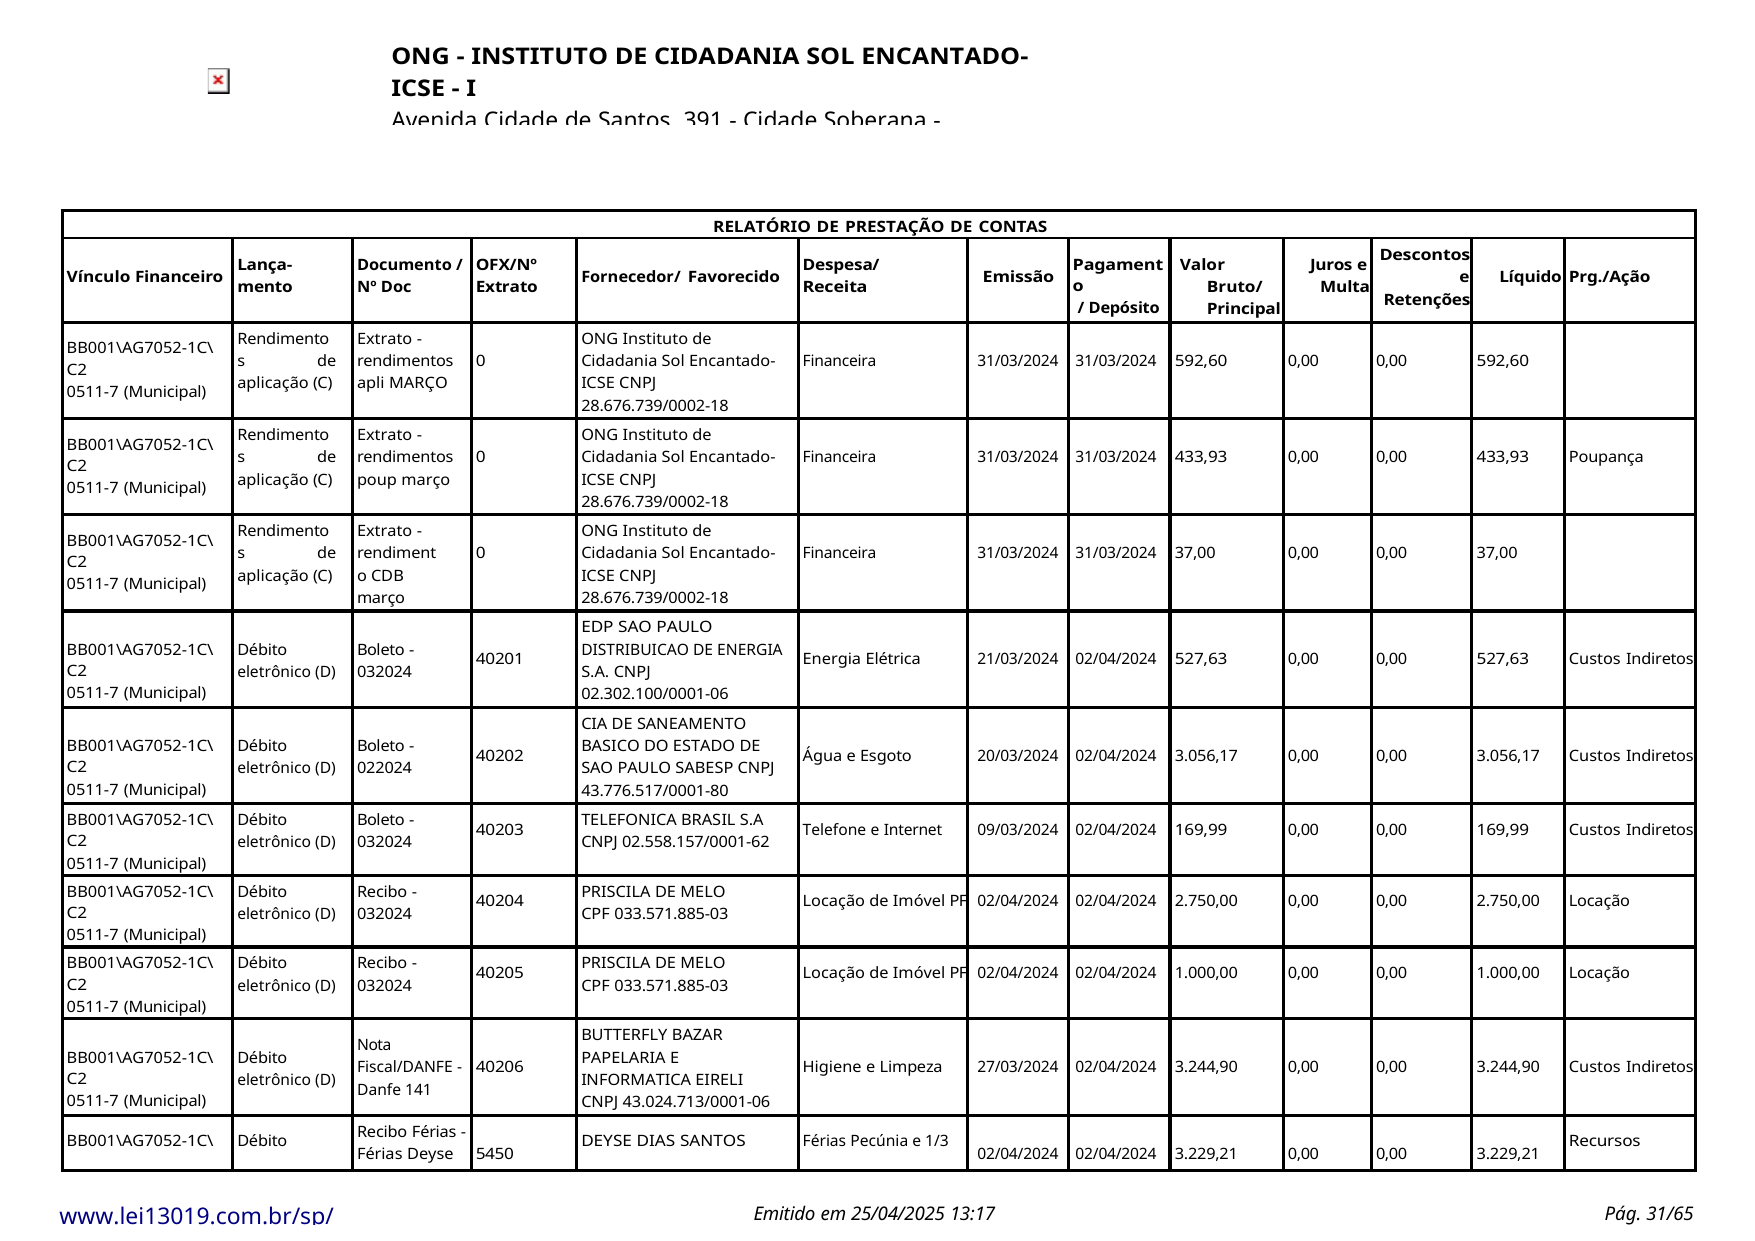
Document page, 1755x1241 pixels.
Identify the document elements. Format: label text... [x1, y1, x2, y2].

table_cell BB001\AG7052-1C\C2 0511-7 (Municipal) [64, 420, 231, 513]
table_cell TELEFONICA BRASIL S.A CNPJ 02.558.157/0001-62 [578, 805, 797, 874]
table_cell Custos Indiretos [1566, 613, 1694, 706]
table_cell 0,00 [1373, 949, 1470, 1017]
table_cell Financeira [800, 516, 966, 609]
table_cell Valor Bruto/ Principal [1172, 239, 1282, 321]
table_cell 31/03/2024 [1070, 324, 1168, 417]
table_cell 40201 [473, 613, 575, 706]
table_cell ONG Instituto de Cidadania Sol Encantado-ICSE CNPJ 28.676.739/0002-18 [578, 516, 797, 609]
table_cell 02/04/2024 [1070, 709, 1168, 802]
table_cell 3.056,17 [1172, 709, 1282, 802]
table_cell Despesa/ Receita [800, 239, 966, 321]
table_cell 37,00 [1473, 516, 1563, 609]
table_cell Nota Fiscal/DANFE - Danfe 141 [354, 1020, 470, 1113]
table_cell DEYSE DIAS SANTOS [578, 1117, 797, 1168]
table_cell Emissão [969, 239, 1067, 321]
table_cell Financeira [800, 324, 966, 417]
table_cell BB001\AG7052-1C\C2 0511-7 (Municipal) [64, 805, 231, 874]
table_cell 3.244,90 [1473, 1020, 1563, 1113]
table_cell Energia Elétrica [800, 613, 966, 706]
table_cell Documento / Nº Doc [354, 239, 470, 321]
table_cell BB001\AG7052-1C\C2 0511-7 (Municipal) [64, 949, 231, 1017]
table_cell 31/03/2024 [1070, 516, 1168, 609]
table_cell Locação [1566, 949, 1694, 1017]
table_cell 592,60 [1172, 324, 1282, 417]
table_cell CIA DE SANEAMENTO BASICO DO ESTADO DE SAO PAULO SABESP CNPJ 43.776.517/0001-80 [578, 709, 797, 802]
table_cell 31/03/2024 [1070, 420, 1168, 513]
table_cell 169,99 [1172, 805, 1282, 874]
table_cell Débito eletrônico (D) [234, 709, 351, 802]
table_cell Recibo - 032024 [354, 877, 470, 945]
table_cell Descontos e Retenções [1373, 239, 1470, 321]
table_cell 433,93 [1172, 420, 1282, 513]
table_cell 0,00 [1373, 420, 1470, 513]
table_cell Débito eletrônico (D) [234, 949, 351, 1017]
table_cell 0,00 [1285, 805, 1370, 874]
table_cell BB001\AG7052-1C\C2 0511-7 (Municipal) [64, 709, 231, 802]
table_cell Boleto - 032024 [354, 805, 470, 874]
table_cell 0,00 [1285, 324, 1370, 417]
table_cell 09/03/2024 [969, 805, 1067, 874]
table_cell Débito eletrônico (D) [234, 613, 351, 706]
table_cell 02/04/2024 [969, 877, 1067, 945]
table_cell 0,00 [1285, 420, 1370, 513]
table_cell BB001\AG7052-1C\C2 0511-7 (Municipal) [64, 1020, 231, 1113]
table_cell Boleto - 022024 [354, 709, 470, 802]
table_cell BB001\AG7052-1C\C2 0511-7 (Municipal) [64, 324, 231, 417]
table_cell 20/03/2024 [969, 709, 1067, 802]
table_cell Juros e Multa [1285, 239, 1370, 321]
table_cell Financeira [800, 420, 966, 513]
table_cell 3.229,21 [1473, 1117, 1563, 1168]
table_cell [1566, 324, 1694, 417]
table_cell ONG Instituto de Cidadania Sol Encantado-ICSE CNPJ 28.676.739/0002-18 [578, 324, 797, 417]
table_cell EDP SAO PAULO DISTRIBUICAO DE ENERGIA S.A. CNPJ 02.302.100/0001-06 [578, 613, 797, 706]
table_cell 3.229,21 [1172, 1117, 1282, 1168]
table_cell 02/04/2024 [1070, 613, 1168, 706]
table_cell Poupança [1566, 420, 1694, 513]
table_cell 21/03/2024 [969, 613, 1067, 706]
table_cell BUTTERFLY BAZAR PAPELARIA E INFORMATICA EIRELI CNPJ 43.024.713/0001-06 [578, 1020, 797, 1113]
table_cell 0,00 [1373, 709, 1470, 802]
table_cell 02/04/2024 [1070, 949, 1168, 1017]
table_cell Rendimentos de aplicação (C) [234, 324, 351, 417]
table_cell 0 [473, 420, 575, 513]
table_cell Extrato - rendimentos apli MARÇO [354, 324, 470, 417]
table_cell Pagamento / Depósito [1070, 239, 1168, 321]
table_cell 592,60 [1473, 324, 1563, 417]
table_cell [1566, 516, 1694, 609]
table_cell 02/04/2024 [1070, 1020, 1168, 1113]
table_cell 169,99 [1473, 805, 1563, 874]
table_cell 527,63 [1473, 613, 1563, 706]
table_cell Boleto - 032024 [354, 613, 470, 706]
table_cell Telefone e Internet [800, 805, 966, 874]
table_cell ONG Instituto de Cidadania Sol Encantado-ICSE CNPJ 28.676.739/0002-18 [578, 420, 797, 513]
table_cell Custos Indiretos [1566, 1020, 1694, 1113]
table_cell BB001\AG7052-1C\C2 0511-7 (Municipal) [64, 613, 231, 706]
table_cell 0,00 [1285, 516, 1370, 609]
table_cell 3.244,90 [1172, 1020, 1282, 1113]
table_cell 0 [473, 516, 575, 609]
table_cell OFX/Nº Extrato [473, 239, 575, 321]
table_cell Débito eletrônico (D) [234, 877, 351, 945]
table_cell Débito eletrônico (D) [234, 805, 351, 874]
table_cell 527,63 [1172, 613, 1282, 706]
table_cell BB001\AG7052-1C\ [64, 1117, 231, 1168]
table_cell PRISCILA DE MELO CPF 033.571.885-03 [578, 877, 797, 945]
table_cell 31/03/2024 [969, 516, 1067, 609]
table_cell 31/03/2024 [969, 420, 1067, 513]
table_cell 0,00 [1285, 709, 1370, 802]
table_cell 2.750,00 [1172, 877, 1282, 945]
table_cell Locação de Imóvel PF [800, 949, 966, 1017]
table_cell 27/03/2024 [969, 1020, 1067, 1113]
table_cell 31/03/2024 [969, 324, 1067, 417]
table_cell 40203 [473, 805, 575, 874]
table_cell Líquido [1473, 239, 1563, 321]
table_cell Lança- mento [234, 239, 351, 321]
table_cell 0,00 [1373, 324, 1470, 417]
table_cell 02/04/2024 [969, 949, 1067, 1017]
table_cell 0,00 [1285, 613, 1370, 706]
table_cell BB001\AG7052-1C\C2 0511-7 (Municipal) [64, 516, 231, 609]
table_cell 5450 [473, 1117, 575, 1168]
table_cell 1.000,00 [1473, 949, 1563, 1017]
table_cell 02/04/2024 [1070, 805, 1168, 874]
table_cell 0,00 [1373, 805, 1470, 874]
table_cell 0 [473, 324, 575, 417]
table_cell Recibo Férias - Férias Deyse [354, 1117, 470, 1168]
table_cell Custos Indiretos [1566, 709, 1694, 802]
table_cell 3.056,17 [1473, 709, 1563, 802]
table_cell 0,00 [1285, 877, 1370, 945]
table_cell 02/04/2024 [1070, 877, 1168, 945]
table_cell Rendimentos de aplicação (C) [234, 420, 351, 513]
table_cell 37,00 [1172, 516, 1282, 609]
table_cell Vínculo Financeiro [64, 239, 231, 321]
table_cell 0,00 [1373, 877, 1470, 945]
table_cell 0,00 [1373, 1020, 1470, 1113]
table_header RELATÓRIO DE PRESTAÇÃO DE CONTAS [64, 212, 1694, 237]
table_cell Rendimentos de aplicação (C) [234, 516, 351, 609]
table_cell 0,00 [1285, 1117, 1370, 1168]
table_cell Recibo - 032024 [354, 949, 470, 1017]
table_cell Débito [234, 1117, 351, 1168]
table_cell 02/04/2024 [969, 1117, 1067, 1168]
table_cell PRISCILA DE MELO CPF 033.571.885-03 [578, 949, 797, 1017]
table_cell 40204 [473, 877, 575, 945]
table_cell 0,00 [1285, 1020, 1370, 1113]
table_cell 0,00 [1285, 949, 1370, 1017]
table_cell 40205 [473, 949, 575, 1017]
table_cell BB001\AG7052-1C\C2 0511-7 (Municipal) [64, 877, 231, 945]
table_cell Férias Pecúnia e 1/3 [800, 1117, 966, 1168]
table_cell Locação de Imóvel PF [800, 877, 966, 945]
table_cell Fornecedor/ Favorecido [578, 239, 797, 321]
table_cell Locação [1566, 877, 1694, 945]
table_cell 1.000,00 [1172, 949, 1282, 1017]
table_cell Prg./Ação [1566, 239, 1694, 321]
table_cell Extrato - rendimento CDB março [354, 516, 470, 609]
table_cell 2.750,00 [1473, 877, 1563, 945]
table_cell 02/04/2024 [1070, 1117, 1168, 1168]
table_cell 433,93 [1473, 420, 1563, 513]
table_cell 40202 [473, 709, 575, 802]
table_cell Extrato - rendimentos poup março [354, 420, 470, 513]
table_cell 0,00 [1373, 516, 1470, 609]
table_cell Recursos [1566, 1117, 1694, 1168]
table_cell Custos Indiretos [1566, 805, 1694, 874]
table_cell Débito eletrônico (D) [234, 1020, 351, 1113]
table_cell 0,00 [1373, 613, 1470, 706]
table_cell Água e Esgoto [800, 709, 966, 802]
table_cell 0,00 [1373, 1117, 1470, 1168]
table_cell Higiene e Limpeza [800, 1020, 966, 1113]
table_cell 40206 [473, 1020, 575, 1113]
